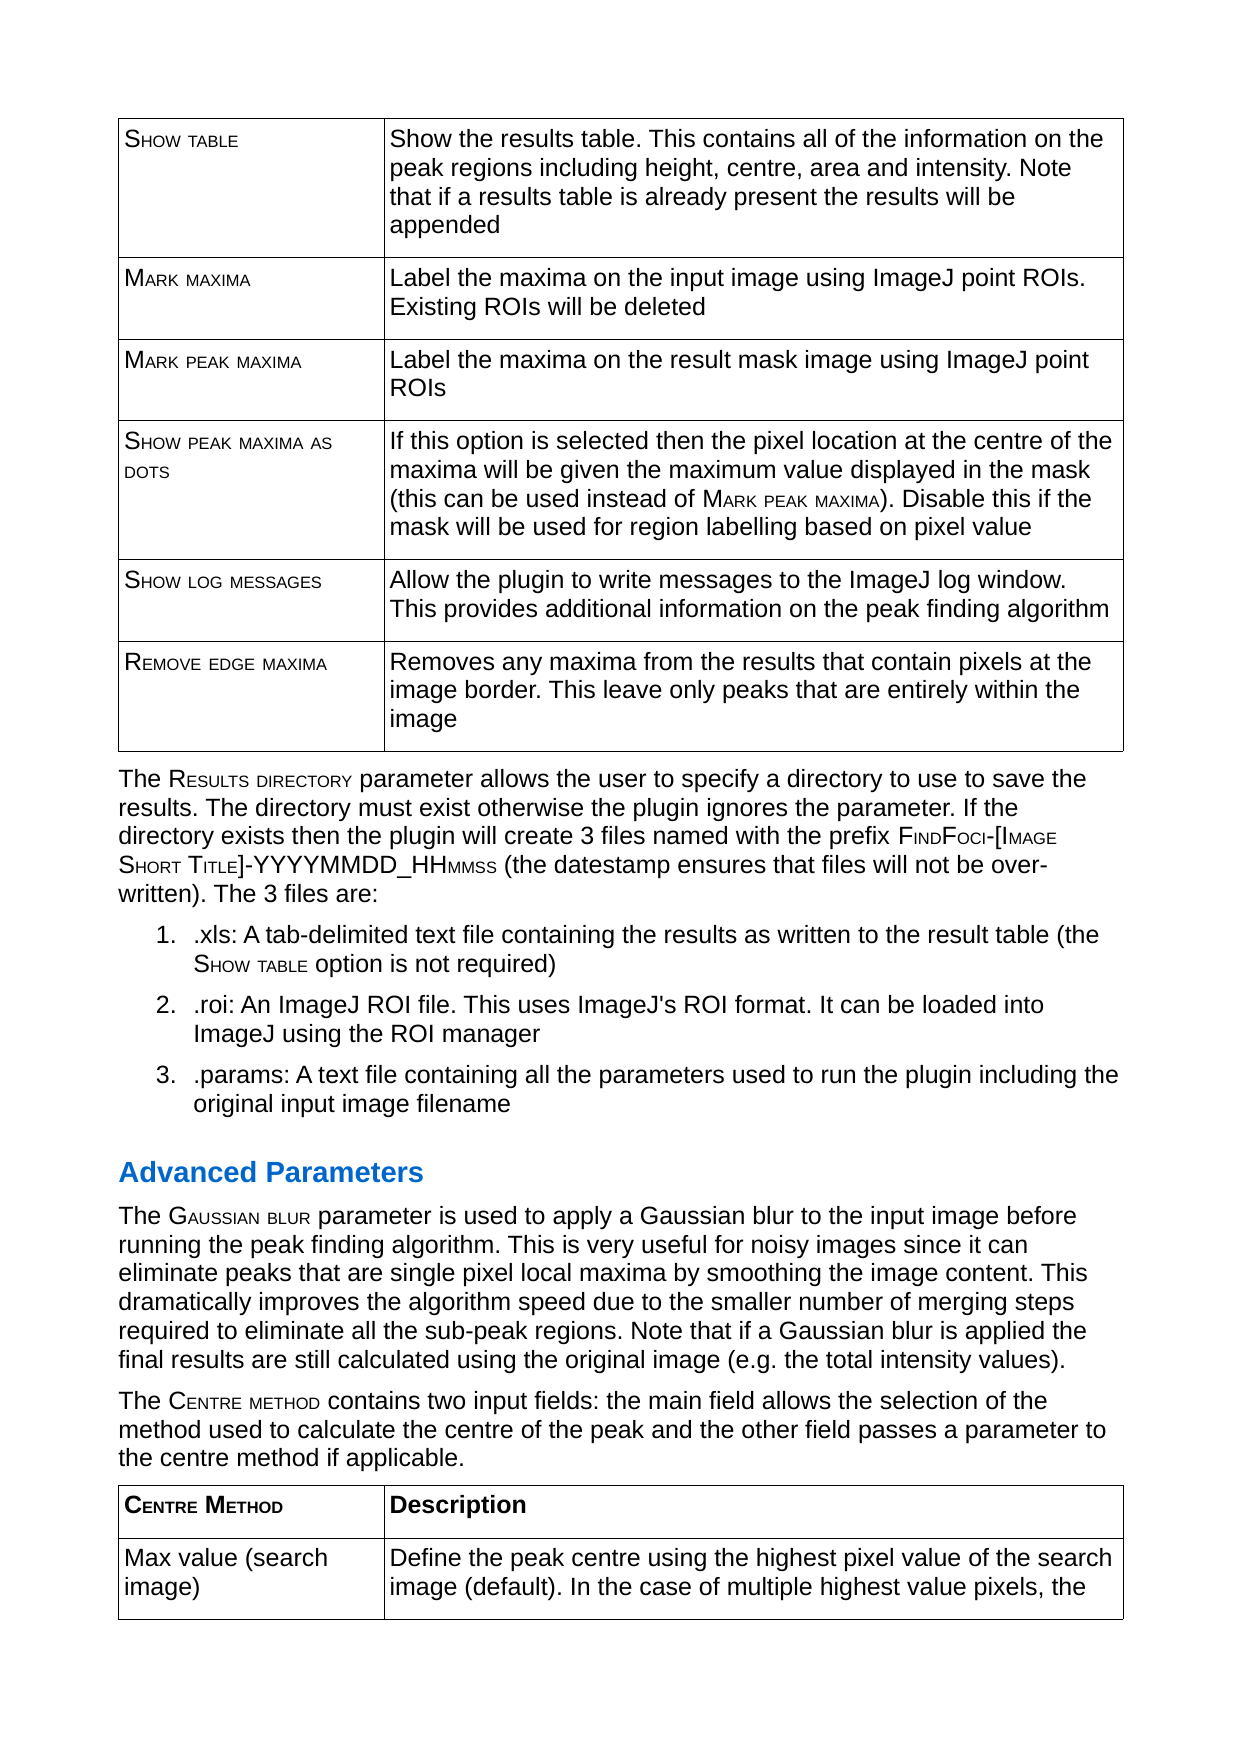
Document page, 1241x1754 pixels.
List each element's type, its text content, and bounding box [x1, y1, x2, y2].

subtitle Advanced Parameters [118, 1155, 1122, 1188]
table_header Centre Method [119, 1486, 384, 1537]
table_header Show the results table. This contains all of the information on the peak regions including height, centre, area and intensity. Note that if a results table is already present the results will be appended [385, 119, 1123, 257]
table_header Show table [119, 119, 384, 257]
list .params: A text file containing all the parameters used to run the plugin including the original input image filename [156, 1060, 1122, 1117]
list .xls: A tab-delimited text file containing the results as written to the result table (the Show table option is not required) [156, 920, 1122, 977]
text The Gaussian blur parameter is used to apply a Gaussian blur to the input image before running the peak finding algorithm. This is very useful for noisy images since it can eliminate peaks that are single pixel local maxima by smoothing the image content. This dramatically improves the algorithm speed due to the smaller number of merging steps required to eliminate all the sub-peak regions. Note that if a Gaussian blur is applied the final results are still calculated using the original image (e.g. the total intensity values). [118, 1201, 1122, 1373]
table_cell Allow the plugin to write messages to the ImageJ log window. This provides additional information on the peak finding algorithm [385, 560, 1123, 641]
table_cell Define the peak centre using the highest pixel value of the search image (default). In the case of multiple highest value pixels, the [385, 1539, 1123, 1619]
list .roi: An ImageJ ROI file. This uses ImageJ's ROI format. It can be loaded into ImageJ using the ROI manager [156, 990, 1122, 1047]
table_cell Max value (search image) [119, 1539, 384, 1619]
table_cell Mark maxima [119, 258, 384, 339]
table_cell Show peak maxima as dots [119, 421, 384, 559]
table_cell Removes any maxima from the results that contain pixels at the image border. This leave only peaks that are entirely within the image [385, 642, 1123, 751]
table_cell If this option is selected then the pixel location at the centre of the maxima will be given the maximum value displayed in the mask (this can be used instead of Mark peak maxima). Disable this if the mask will be used for region labelling based on pixel value [385, 421, 1123, 559]
table_cell Label the maxima on the input image using ImageJ point ROIs. Existing ROIs will be deleted [385, 258, 1123, 339]
table_header Description [385, 1486, 1123, 1537]
table_cell Mark peak maxima [119, 340, 384, 420]
table_cell Remove edge maxima [119, 642, 384, 751]
table_cell Show log messages [119, 560, 384, 641]
table_cell Label the maxima on the result mask image using ImageJ point ROIs [385, 340, 1123, 420]
text The Centre method contains two input fields: the main field allows the selection of the method used to calculate the centre of the peak and the other field passes a parameter to the centre method if applicable. [118, 1386, 1122, 1472]
text The Results directory parameter allows the user to specify a directory to use to save the results. The directory must exist otherwise the plugin ignores the parameter. If the directory exists then the plugin will create 3 files named with the prefix FindFoci-[Image Short Title]-YYYYMMDD_HHmmss (the datestamp ensures that files will not be over-written). The 3 files are: [118, 764, 1122, 907]
